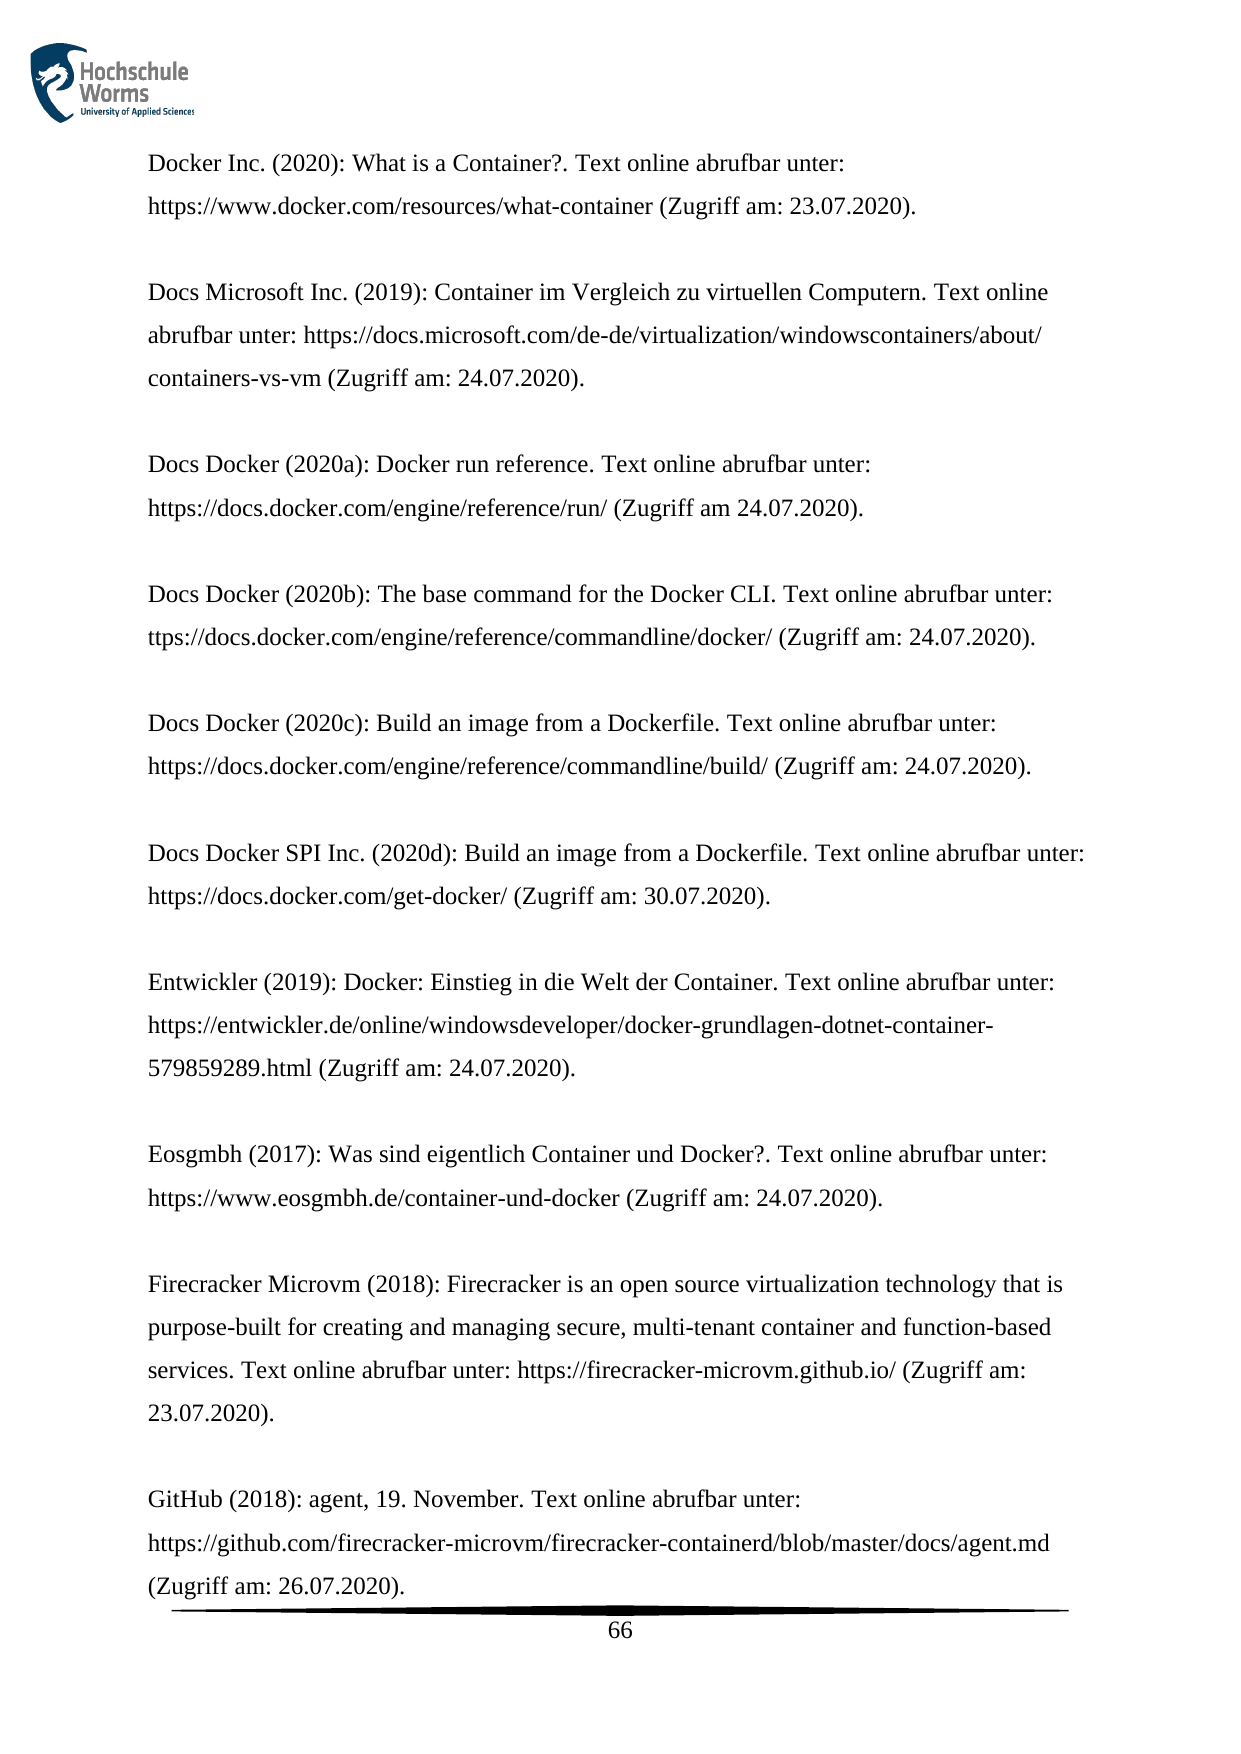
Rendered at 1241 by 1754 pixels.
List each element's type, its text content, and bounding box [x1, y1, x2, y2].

text Entwickler (2019): Docker: Einstieg in die Welt der Container. Text online abrufbar unter: https://entwickler.de/online/windowsdeveloper/docker-grundlagen-dotnet-container-579859289.html (Zugriff am: 24.07.2020). [148, 967, 1092, 1082]
text Docs Microsoft Inc. (2019): Container im Vergleich zu virtuellen Computern. Text online abrufbar unter: https://docs.microsoft.com/de-de/virtualization/windowscontainers/about/containers-vs-vm (Zugriff am: 24.07.2020). [148, 277, 1092, 392]
text Docs Docker (2020a): Docker run reference. Text online abrufbar unter: https://docs.docker.com/engine/reference/run/ (Zugriff am 24.07.2020). [148, 449, 1092, 521]
text GitHub (2018): agent, 19. November. Text online abrufbar unter: https://github.com/firecracker-microvm/firecracker-containerd/blob/master/docs/agent.md (Zugriff am: 26.07.2020). [148, 1484, 1092, 1599]
text Docs Docker SPI Inc. (2020d): Build an image from a Dockerfile. Text online abrufbar unter: https://docs.docker.com/get-docker/ (Zugriff am: 30.07.2020). [148, 838, 1092, 909]
text Docs Docker (2020b): The base command for the Docker CLI. Text online abrufbar unter: ttps://docs.docker.com/engine/reference/commandline/docker/ (Zugriff am: 24.07.2020). [148, 579, 1092, 651]
text Firecracker Microvm (2018): Firecracker is an open source virtualization technology that is purpose-built for creating and managing secure, multi-tenant container and function-based services. Text online abrufbar unter: https://firecracker-microvm.github.io/ (Zugriff am: 23.07.2020). [148, 1269, 1092, 1427]
text Docs Docker (2020c): Build an image from a Dockerfile. Text online abrufbar unter: https://docs.docker.com/engine/reference/commandline/build/ (Zugriff am: 24.07.2020). [148, 708, 1092, 780]
text Eosgmbh (2017): Was sind eigentlich Container und Docker?. Text online abrufbar unter: https://www.eosgmbh.de/container-und-docker (Zugriff am: 24.07.2020). [148, 1139, 1092, 1211]
text Docker Inc. (2020): What is a Container?. Text online abrufbar unter: https://www.docker.com/resources/what-container (Zugriff am: 23.07.2020). [148, 148, 1092, 219]
